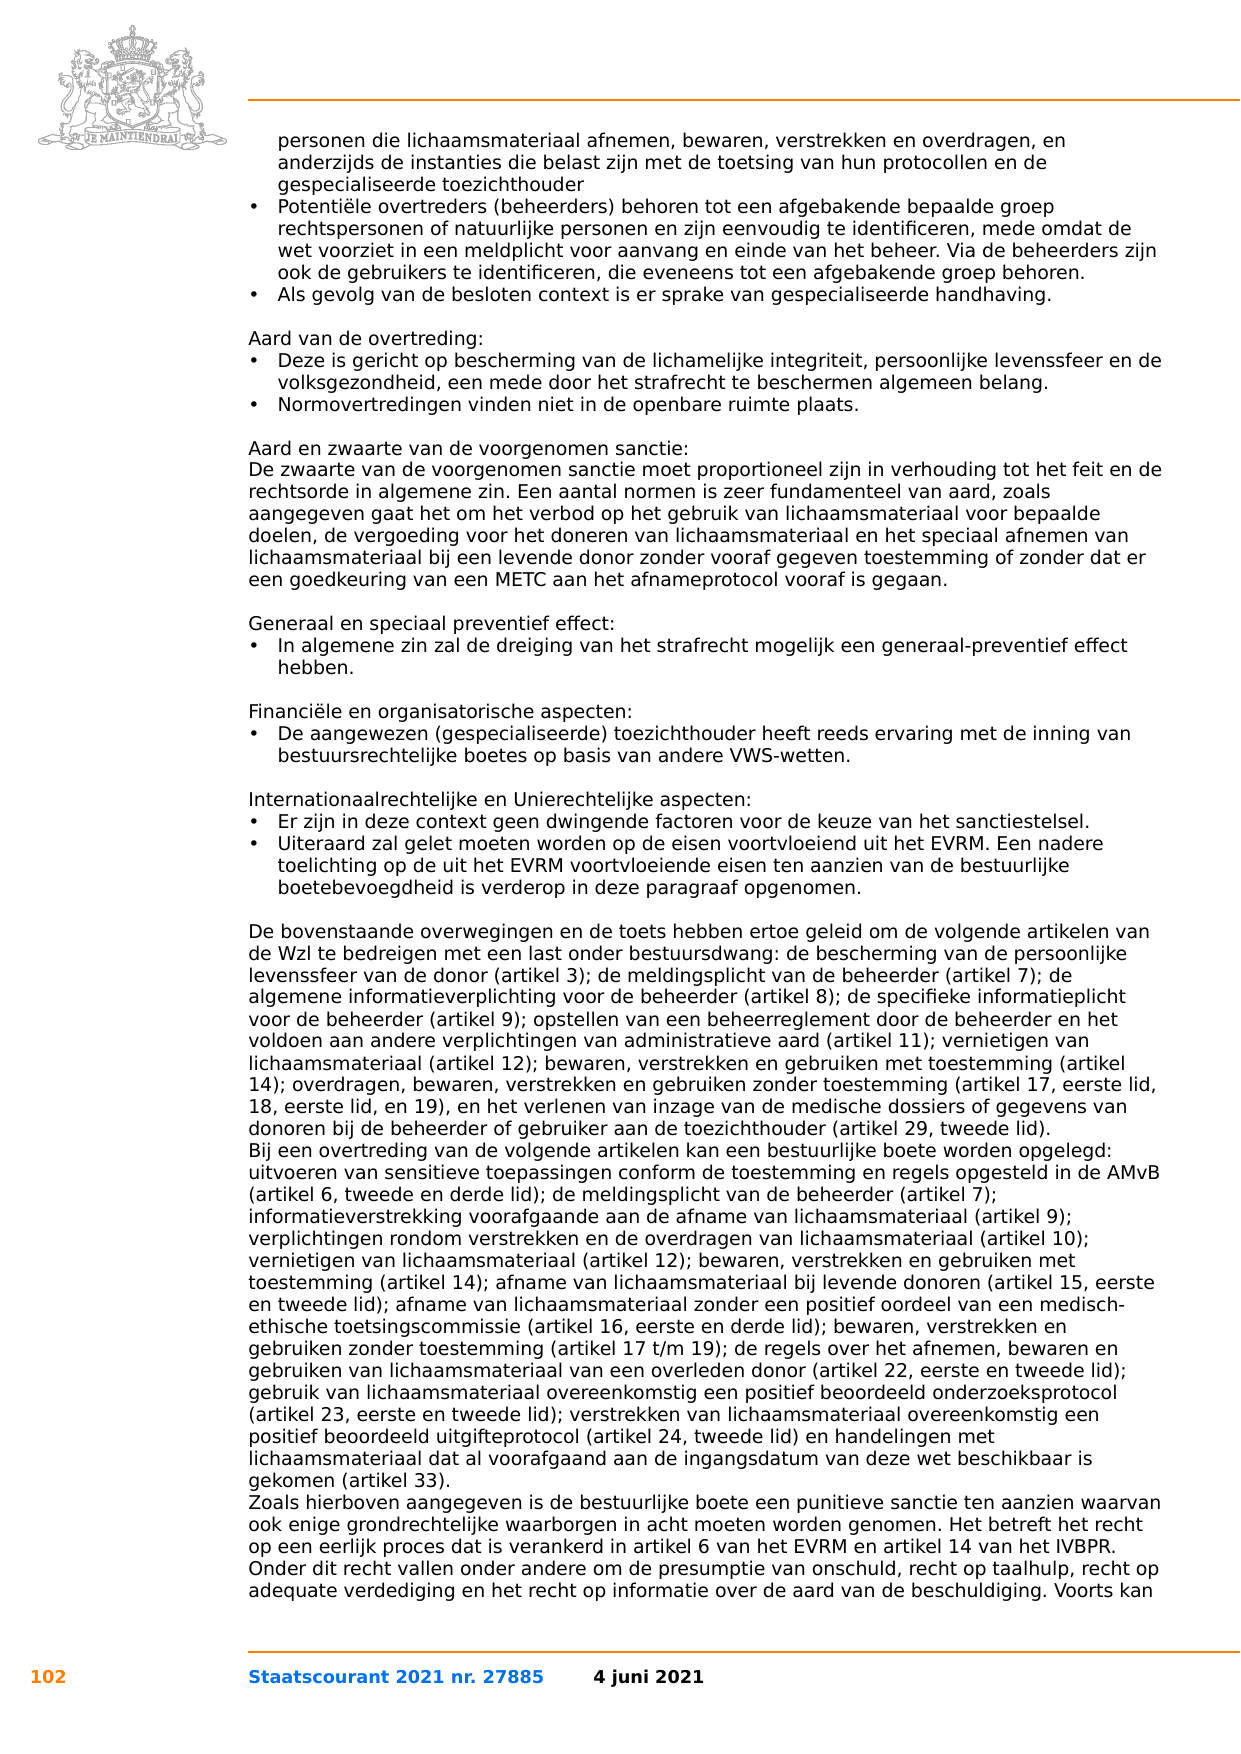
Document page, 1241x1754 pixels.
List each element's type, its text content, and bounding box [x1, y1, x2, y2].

text De bovenstaande overwegingen en de toets hebben ertoe geleid om de volgende artikelen van de Wzl te bedreigen met een last onder bestuursdwang: de bescherming van de persoonlijke levenssfeer van de donor (artikel 3); de meldingsplicht van de beheerder (artikel 7); de algemene informatieverplichting voor de beheerder (artikel 8); de specifieke informatieplicht voor de beheerder (artikel 9); opstellen van een beheerreglement door de beheerder en het voldoen aan andere verplichtingen van administratieve aard (artikel 11); vernietigen van lichaamsmateriaal (artikel 12); bewaren, verstrekken en gebruiken met toestemming (artikel 14); overdragen, bewaren, verstrekken en gebruiken zonder toestemming (artikel 17, eerste lid, 18, eerste lid, en 19), en het verlenen van inzage van de medische dossiers of gegevens van donoren bij de beheerder of gebruiker aan de toezichthouder (artikel 29, tweede lid). [248, 921, 1163, 1140]
text • Als gevolg van de besloten context is er sprake van gespecialiseerde handhaving. [248, 284, 1163, 306]
text • Potentiële overtreders (beheerders) behoren tot een afgebakende bepaalde groep rechtspersonen of natuurlijke personen en zijn eenvoudig te identificeren, mede omdat de wet voorziet in een meldplicht voor aanvang en einde van het beheer. Via de beheerders zijn ook de gebruikers te identificeren, die eveneens tot een afgebakende groep behoren. [248, 196, 1163, 284]
text De zwaarte van de voorgenomen sanctie moet proportioneel zijn in verhouding tot het feit en de rechtsorde in algemene zin. Een aantal normen is zeer fundamenteel van aard, zoals aangegeven gaat het om het verbod op het gebruik van lichaamsmateriaal voor bepaalde doelen, de vergoeding voor het doneren van lichaamsmateriaal en het speciaal afnemen van lichaamsmateriaal bij een levende donor zonder vooraf gegeven toestemming of zonder dat er een goedkeuring van een METC aan het afnameprotocol vooraf is gegaan. [248, 459, 1163, 591]
text • De aangewezen (gespecialiseerde) toezichthouder heeft reeds ervaring met de inning van bestuursrechtelijke boetes op basis van andere VWS-wetten. [248, 723, 1163, 767]
text • Normovertredingen vinden niet in de openbare ruimte plaats. [248, 393, 1163, 416]
text Bij een overtreding van de volgende artikelen kan een bestuurlijke boete worden opgelegd: uitvoeren van sensitieve toepassingen conform de toestemming en regels opgesteld in de AMvB (artikel 6, tweede en derde lid); de meldingsplicht van de beheerder (artikel 7); informatieverstrekking voorafgaande aan de afname van lichaamsmateriaal (artikel 9); verplichtingen rondom verstrekken en de overdragen van lichaamsmateriaal (artikel 10); vernietigen van lichaamsmateriaal (artikel 12); bewaren, verstrekken en gebruiken met toestemming (artikel 14); afname van lichaamsmateriaal bij levende donoren (artikel 15, eerste en tweede lid); afname van lichaamsmateriaal zonder een positief oordeel van een medisch- ethische toetsingscommissie (artikel 16, eerste en derde lid); bewaren, verstrekken en gebruiken zonder toestemming (artikel 17 t/m 19); de regels over het afnemen, bewaren en gebruiken van lichaamsmateriaal van een overleden donor (artikel 22, eerste en tweede lid); gebruik van lichaamsmateriaal overeenkomstig een positief beoordeeld onderzoeksprotocol (artikel 23, eerste en tweede lid); verstrekken van lichaamsmateriaal overeenkomstig een positief beoordeeld uitgifteprotocol (artikel 24, tweede lid) en handelingen met lichaamsmateriaal dat al voorafgaand aan de ingangsdatum van deze wet beschikbaar is gekomen (artikel 33). [248, 1140, 1163, 1492]
text Financiële en organisatorische aspecten: [248, 701, 1163, 723]
text personen die lichaamsmateriaal afnemen, bewaren, verstrekken en overdragen, en anderzijds de instanties die belast zijn met de toetsing van hun protocollen en de gespecialiseerde toezichthouder [248, 130, 1163, 196]
text Aard en zwaarte van de voorgenomen sanctie: [248, 437, 1163, 459]
text Generaal en speciaal preventief effect: [248, 613, 1163, 635]
picture [38, 25, 227, 150]
text Zoals hierboven aangegeven is de bestuurlijke boete een punitieve sanctie ten aanzien waarvan ook enige grondrechtelijke waarborgen in acht moeten worden genomen. Het betreft het recht op een eerlijk proces dat is verankerd in artikel 6 van het EVRM en artikel 14 van het IVBPR. Onder dit recht vallen onder andere om de presumptie van onschuld, recht op taalhulp, recht op adequate verdediging en het recht op informatie over de aard van de beschuldiging. Voorts kan [248, 1492, 1163, 1602]
text • Uiteraard zal gelet moeten worden op de eisen voortvloeiend uit het EVRM. Een nadere toelichting op de uit het EVRM voortvloeiende eisen ten aanzien van de bestuurlijke boetebevoegdheid is verderop in deze paragraaf opgenomen. [248, 833, 1163, 899]
text Aard van de overtreding: [248, 328, 1163, 349]
text • Deze is gericht op bescherming van de lichamelijke integriteit, persoonlijke levenssfeer en de volksgezondheid, een mede door het strafrecht te beschermen algemeen belang. [248, 349, 1163, 393]
text • In algemene zin zal de dreiging van het strafrecht mogelijk een generaal-preventief effect hebben. [248, 635, 1163, 679]
text Internationaalrechtelijke en Unierechtelijke aspecten: [248, 789, 1163, 811]
text • Er zijn in deze context geen dwingende factoren voor de keuze van het sanctiestelsel. [248, 811, 1163, 833]
